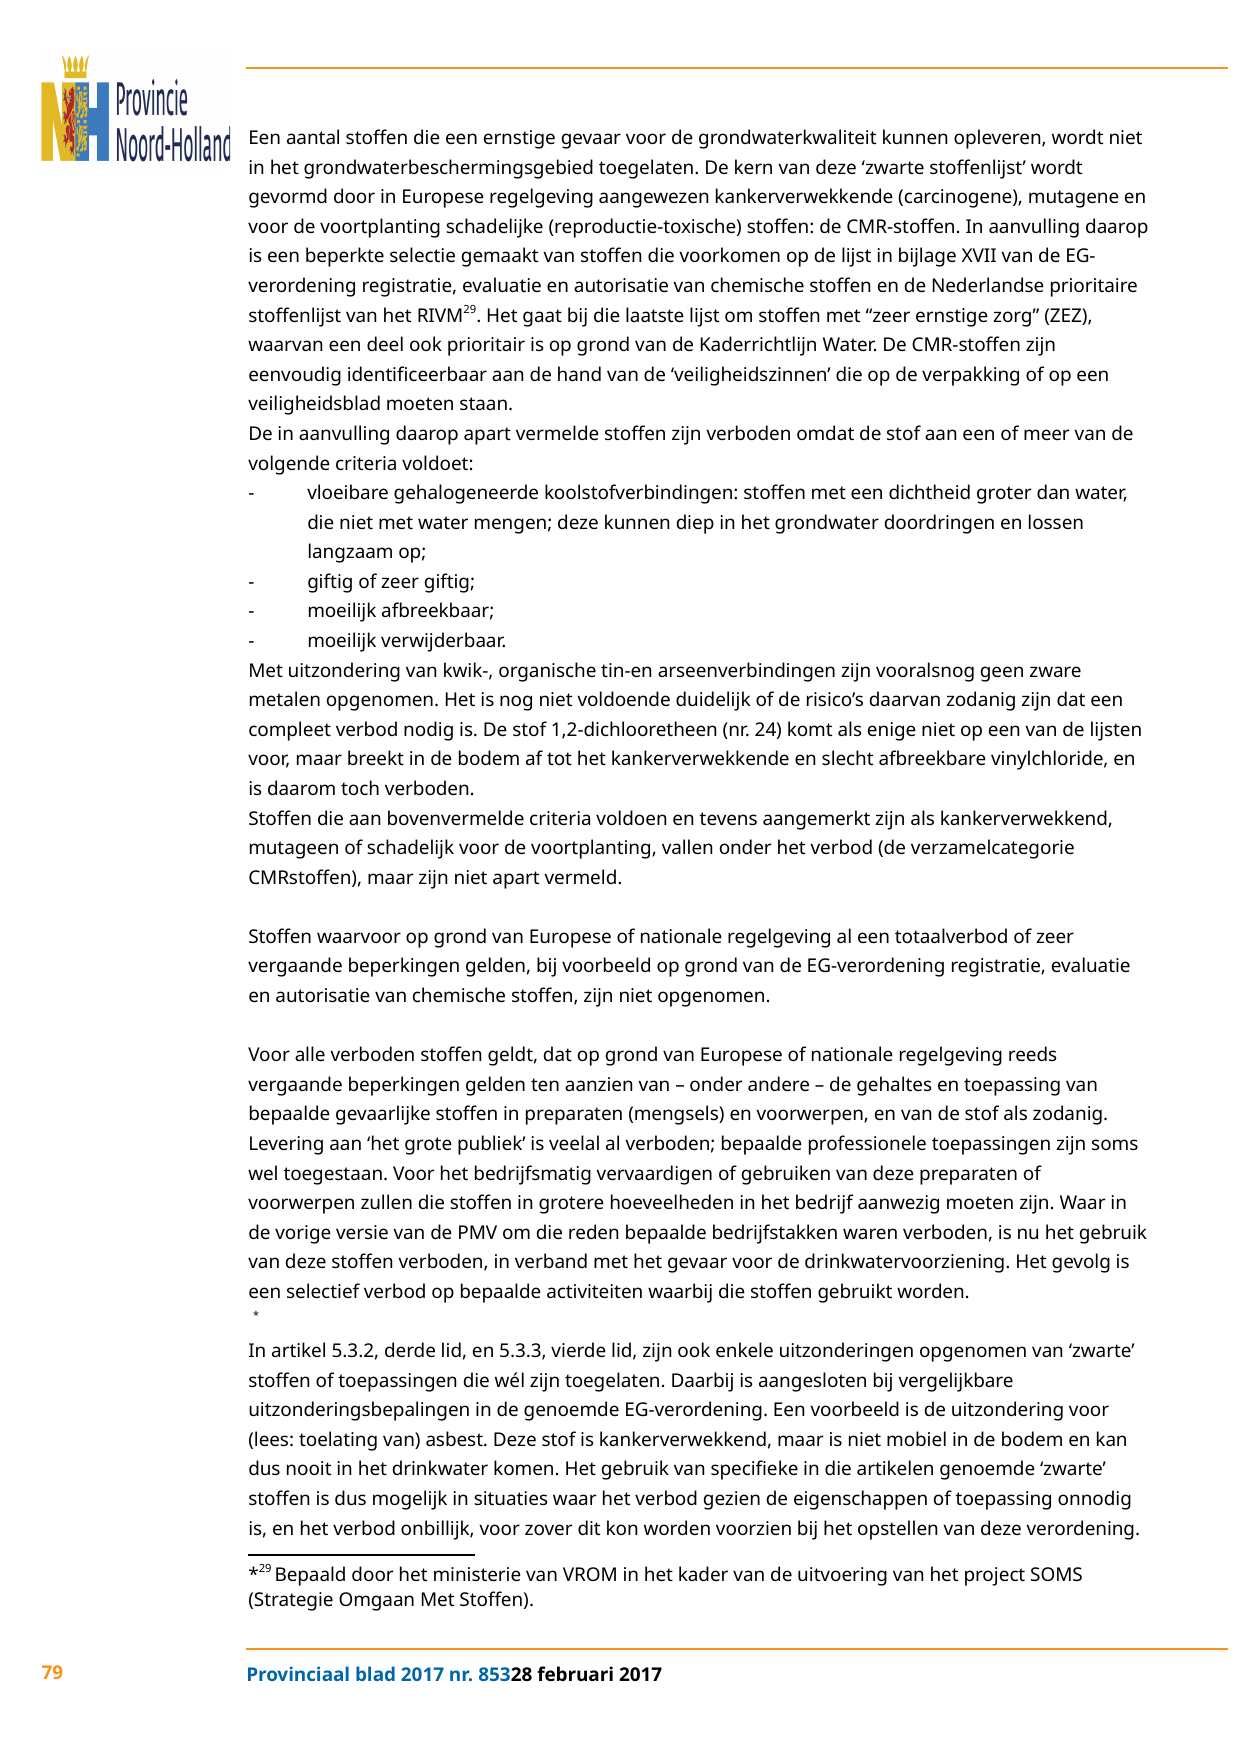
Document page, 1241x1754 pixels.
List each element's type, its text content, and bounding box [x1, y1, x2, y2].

text Stoffen die aan bovenvermelde criteria voldoen en tevens aangemerkt zijn als kankerverwekkend, mutageen of schadelijk voor de voortplanting, vallen onder het verbod (de verzamelcategorie CMRstoffen), maar zijn niet apart vermeld. [248, 805, 1152, 890]
list vloeibare gehalogeneerde koolstofverbindingen: stoffen met een dichtheid groter dan water, die niet met water mengen; deze kunnen diep in het grondwater doordringen en lossen langzaam op; [248, 479, 1152, 564]
text Stoffen waarvoor op grond van Europese of nationale regelgeving al een totaalverbod of zeer vergaande beperkingen gelden, bij voorbeeld op grond van de EG-verordening registratie, evaluatie en autorisatie van chemische stoffen, zijn niet opgenomen. [248, 923, 1152, 1008]
picture [41, 47, 231, 172]
list moeilijk afbreekbaar; [248, 598, 1152, 623]
text Een aantal stoffen die een ernstige gevaar voor de grondwaterkwaliteit kunnen opleveren, wordt niet in het grondwaterbeschermingsgebied toegelaten. De kern van deze ‘zwarte stoffenlijst’ wordt gevormd door in Europese regelgeving aangewezen kankerverwekkende (carcinogene), mutagene en voor de voortplanting schadelijke (reproductie-toxische) stoffen: de CMR-stoffen. In aanvulling daarop is een beperkte selectie gemaakt van stoffen die voorkomen op de lijst in bijlage XVII van de EG-verordening registratie, evaluatie en autorisatie van chemische stoffen en de Nederlandse prioritaire stoffenlijst van het RIVM29. Het gaat bij die laatste lijst om stoffen met “zeer ernstige zorg” (ZEZ), waarvan een deel ook prioritair is op grond van de Kaderrichtlijn Water. De CMR-stoffen zijn eenvoudig identificeerbaar aan de hand van de ‘veiligheidszinnen’ die op de verpakking of op een veiligheidsblad moeten staan. [248, 124, 1152, 416]
list moeilijk verwijderbaar. [248, 627, 1152, 653]
list giftig of zeer giftig; [248, 568, 1152, 594]
text In artikel 5.3.2, derde lid, en 5.3.3, vierde lid, zijn ook enkele uitzonderingen opgenomen van ‘zwarte’ stoffen of toepassingen die wél zijn toegelaten. Daarbij is aangesloten bij vergelijkbare uitzonderingsbepalingen in de genoemde EG-verordening. Een voorbeeld is de uitzondering voor (lees: toelating van) asbest. Deze stof is kankerverwekkend, maar is niet mobiel in de bodem en kan dus nooit in het drinkwater komen. Het gebruik van specifieke in die artikelen genoemde ‘zwarte’ stoffen is dus mogelijk in situaties waar het verbod gezien de eigenschappen of toepassing onnodig is, en het verbod onbillijk, voor zover dit kon worden voorzien bij het opstellen van deze verordening. [248, 1337, 1152, 1541]
text Voor alle verboden stoffen geldt, dat op grond van Europese of nationale regelgeving reeds vergaande beperkingen gelden ten aanzien van – onder andere – de gehaltes en toepassing van bepaalde gevaarlijke stoffen in preparaten (mengsels) en voorwerpen, en van de stof als zodanig. Levering aan ‘het grote publiek’ is veelal al verboden; bepaalde professionele toepassingen zijn soms wel toegestaan. Voor het bedrijfsmatig vervaardigen of gebruiken van deze preparaten of voorwerpen zullen die stoffen in grotere hoeveelheden in het bedrijf aanwezig moeten zijn. Waar in de vorige versie van de PMV om die reden bepaalde bedrijfstakken waren verboden, is nu het gebruik van deze stoffen verboden, in verband met het gevaar voor de drinkwatervoorziening. Het gevolg is een selectief verbod op bepaalde activiteiten waarbij die stoffen gebruikt worden. [248, 1041, 1152, 1304]
text 29 Bepaald door het ministerie van VROM in het kader van de uitvoering van het project SOMS (Strategie Omgaan Met Stoffen). [248, 1561, 1152, 1612]
text De in aanvulling daarop apart vermelde stoffen zijn verboden omdat de stof aan een of meer van de volgende criteria voldoet: [248, 420, 1152, 476]
text Met uitzondering van kwik-, organische tin-en arseenverbindingen zijn vooralsnog geen zware metalen opgenomen. Het is nog niet voldoende duidelijk of de risico’s daarvan zodanig zijn dat een compleet verbod nodig is. De stof 1,2-dichlooretheen (nr. 24) komt als enige niet op een van de lijsten voor, maar breekt in de bodem af tot het kankerverwekkende en slecht afbreekbare vinylchloride, en is daarom toch verboden. [248, 657, 1152, 801]
